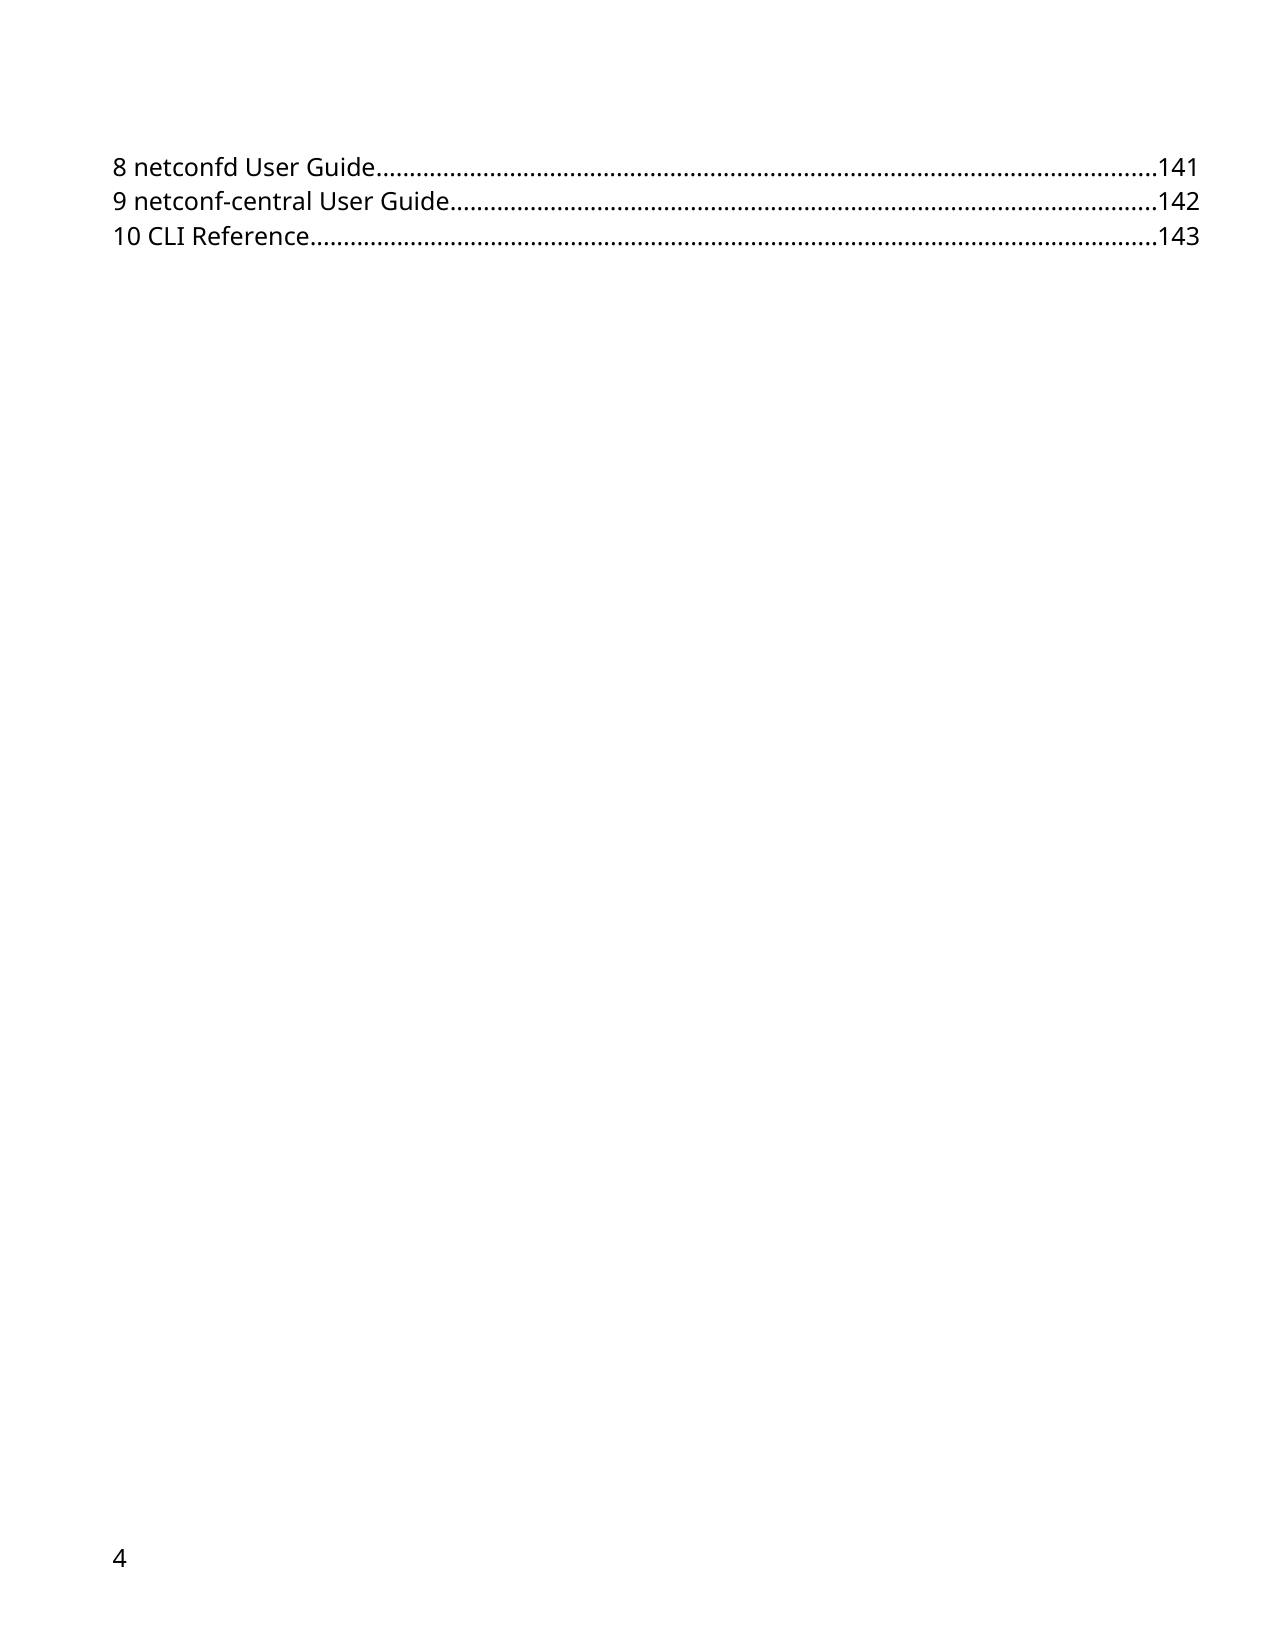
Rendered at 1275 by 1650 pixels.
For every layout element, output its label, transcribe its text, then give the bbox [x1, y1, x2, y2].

text 9 netconf-central User Guide 142 [112, 184, 1200, 218]
text 8 netconfd User Guide 141 [112, 150, 1200, 184]
text 10 CLI Reference 143 [112, 218, 1200, 252]
